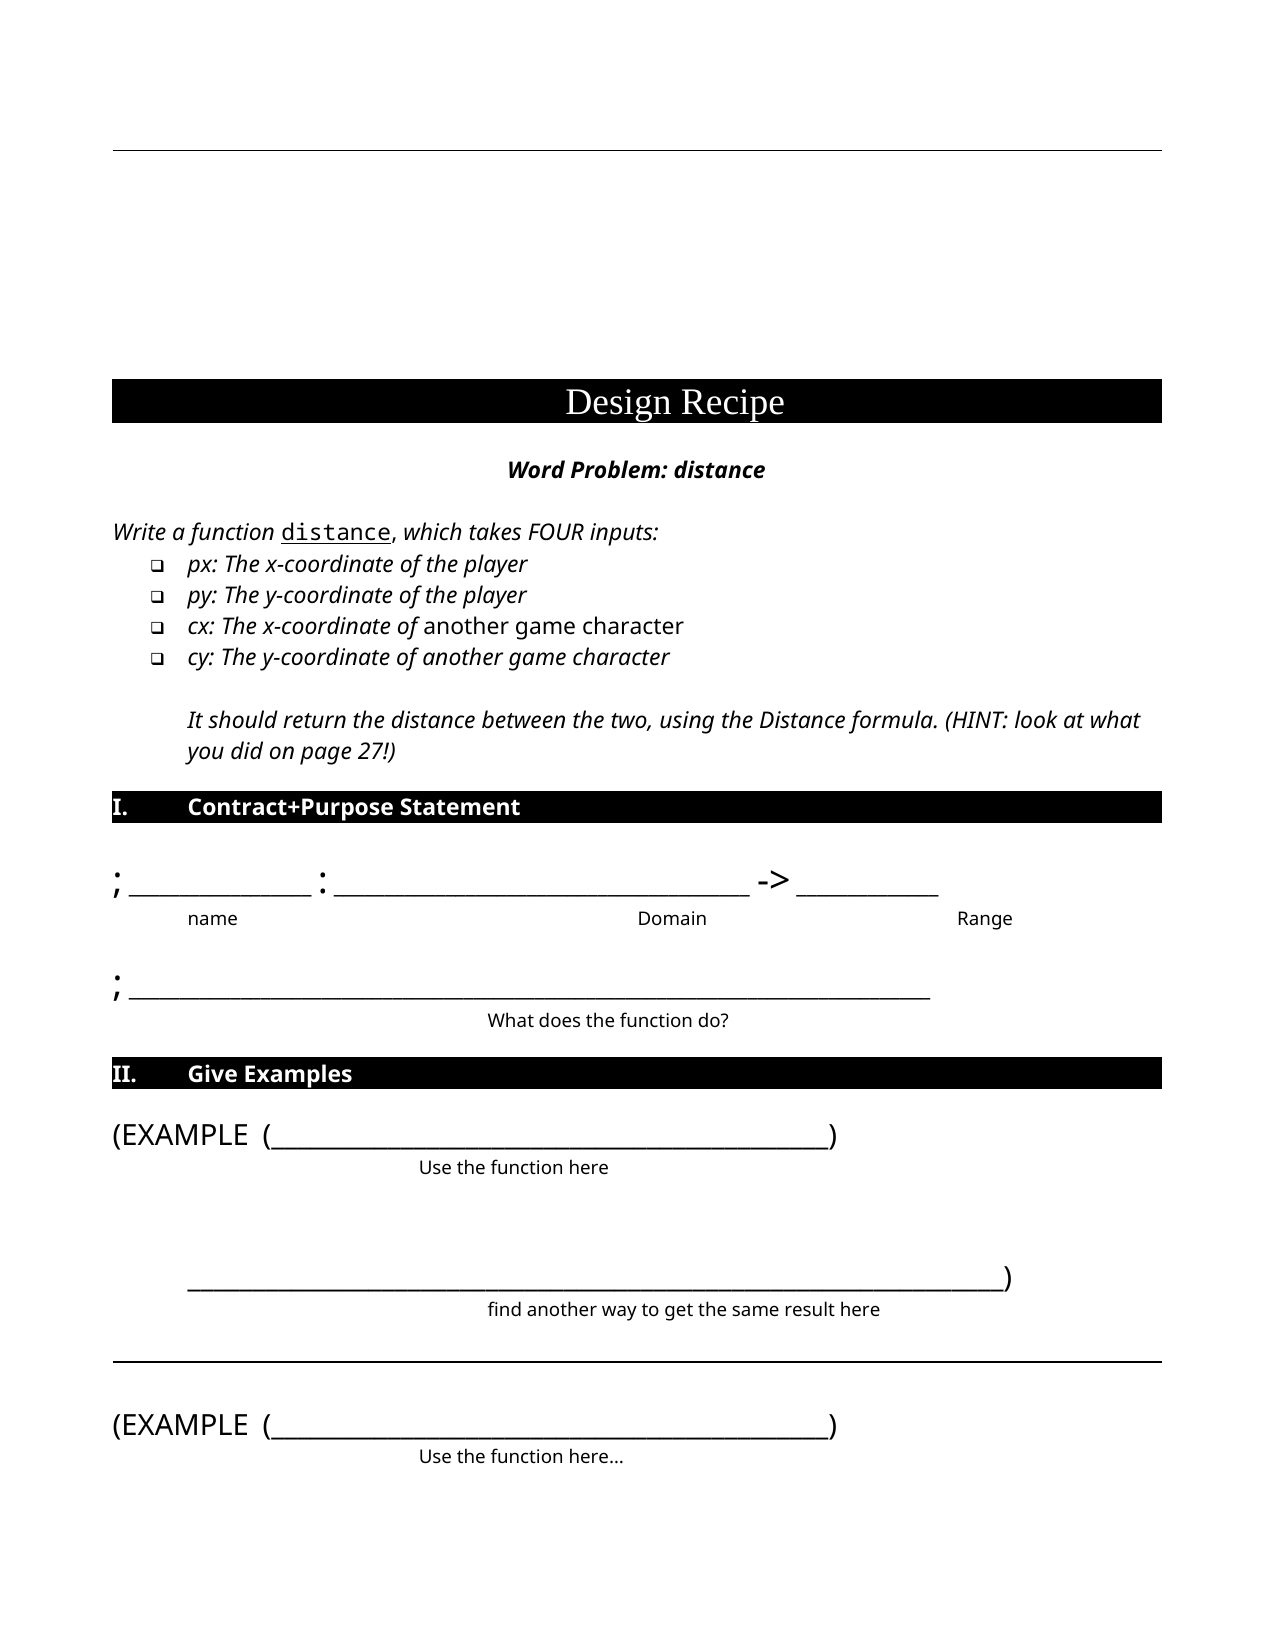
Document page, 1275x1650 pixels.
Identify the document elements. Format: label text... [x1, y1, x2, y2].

text _______________________________________________________________) [187, 1256, 1162, 1296]
text (EXAMPLE (___________________________________________) [112, 1404, 1162, 1444]
text Word Problem: distance [112, 454, 1162, 485]
text name Domain Range [112, 905, 1162, 930]
subtitle Design Recipe [112, 379, 1162, 423]
text What does the function do? [112, 1007, 1162, 1032]
list It should return the distance between the two, using the Distance formula. (HINT: look at what you did on page 27!) [150, 704, 1162, 766]
text (EXAMPLE (___________________________________________) [112, 1115, 1162, 1154]
text Write a function distance, which takes FOUR inputs: [112, 516, 1162, 548]
text Use the function here… [337, 1444, 1162, 1469]
list cx: The x-coordinate of another game character [150, 610, 1162, 641]
text Use the function here [337, 1154, 1162, 1180]
subtitle Give Examples [112, 1057, 1162, 1089]
text ; _______________________________________________________________________________ [112, 956, 1162, 1007]
text ; __________________ : _________________________________________ -> ______________ [112, 854, 1162, 905]
text find another way to get the same result here [487, 1296, 1162, 1322]
list cy: The y-coordinate of another game character [150, 641, 1162, 673]
list px: The x-coordinate of the player [150, 548, 1162, 579]
list py: The y-coordinate of the player [150, 579, 1162, 610]
subtitle Contract+Purpose Statement [112, 791, 1162, 823]
